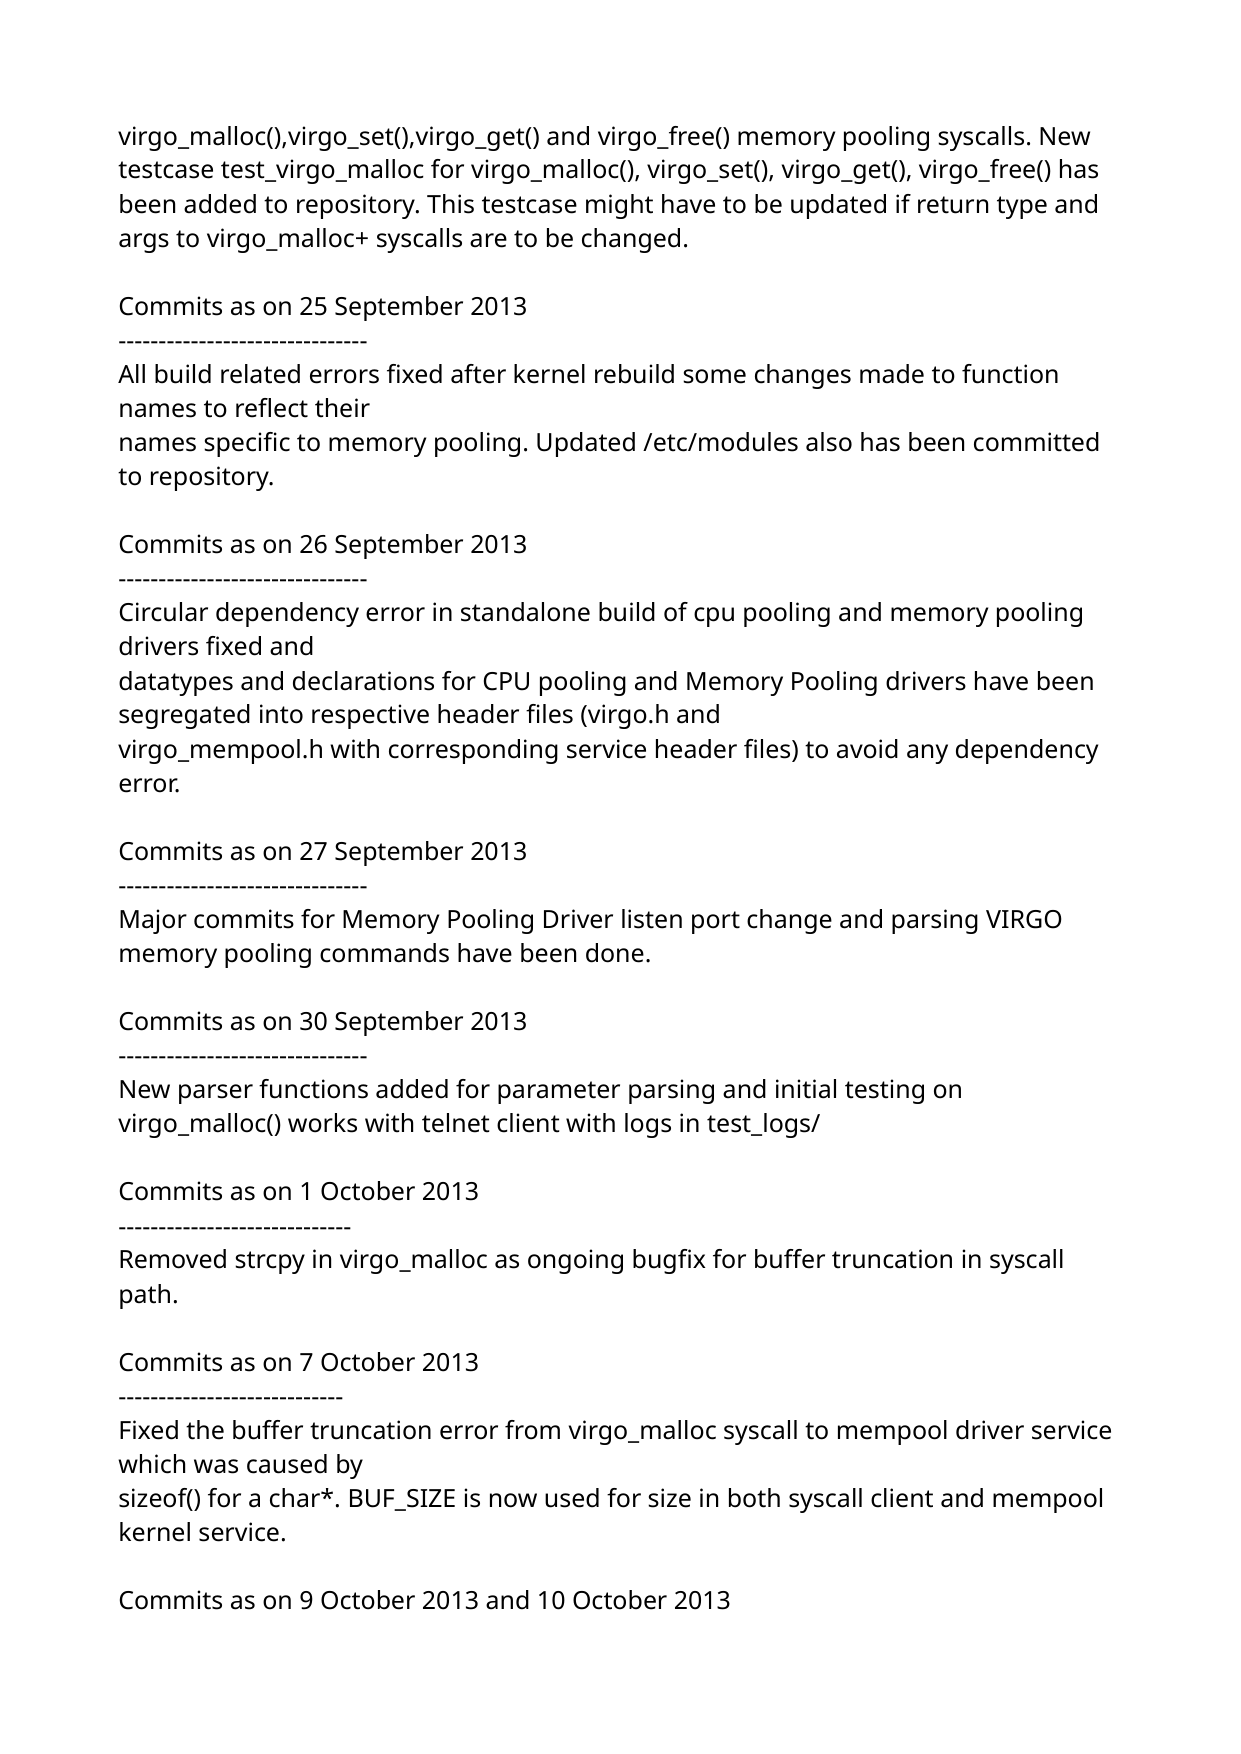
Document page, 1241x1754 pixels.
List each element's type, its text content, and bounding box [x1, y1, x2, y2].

text Circular dependency error in standalone build of cpu pooling and memory pooling drivers fixed and [118, 595, 1122, 663]
text names specific to memory pooling. Updated /etc/modules also has been committed to repository. [118, 425, 1122, 493]
text virgo_malloc(),virgo_set(),virgo_get() and virgo_free() memory pooling syscalls. New testcase test_virgo_malloc for virgo_malloc(), virgo_set(), virgo_get(), virgo_free() has been added to repository. This testcase might have to be updated if return type and args to virgo_malloc+ syscalls are to be changed. [118, 118, 1122, 254]
text New parser functions added for parameter parsing and initial testing on virgo_malloc() works with telnet client with logs in test_logs/ [118, 1072, 1122, 1140]
text Major commits for Memory Pooling Driver listen port change and parsing VIRGO memory pooling commands have been done. [118, 902, 1122, 970]
text ---------------------------- [118, 1378, 1122, 1412]
text virgo_mempool.h with corresponding service header files) to avoid any dependency error. [118, 731, 1122, 799]
text All build related errors fixed after kernel rebuild some changes made to function names to reflect their [118, 357, 1122, 425]
text Fixed the buffer truncation error from virgo_malloc syscall to mempool driver service which was caused by [118, 1412, 1122, 1481]
text Commits as on 26 September 2013 [118, 527, 1122, 561]
text Commits as on 1 October 2013 [118, 1174, 1122, 1208]
text ------------------------------- [118, 1038, 1122, 1072]
text Commits as on 25 September 2013 [118, 288, 1122, 322]
text ------------------------------- [118, 867, 1122, 902]
text sizeof() for a char*. BUF_SIZE is now used for size in both syscall client and mempool kernel service. [118, 1481, 1122, 1549]
text ------------------------------- [118, 561, 1122, 595]
text Commits as on 30 September 2013 [118, 1004, 1122, 1038]
text Commits as on 27 September 2013 [118, 833, 1122, 867]
text ------------------------------- [118, 322, 1122, 357]
text Commits as on 7 October 2013 [118, 1344, 1122, 1378]
text ----------------------------- [118, 1208, 1122, 1242]
text Commits as on 9 October 2013 and 10 October 2013 [118, 1583, 1122, 1617]
text Removed strcpy in virgo_malloc as ongoing bugfix for buffer truncation in syscall path. [118, 1242, 1122, 1310]
text datatypes and declarations for CPU pooling and Memory Pooling drivers have been segregated into respective header files (virgo.h and [118, 663, 1122, 731]
